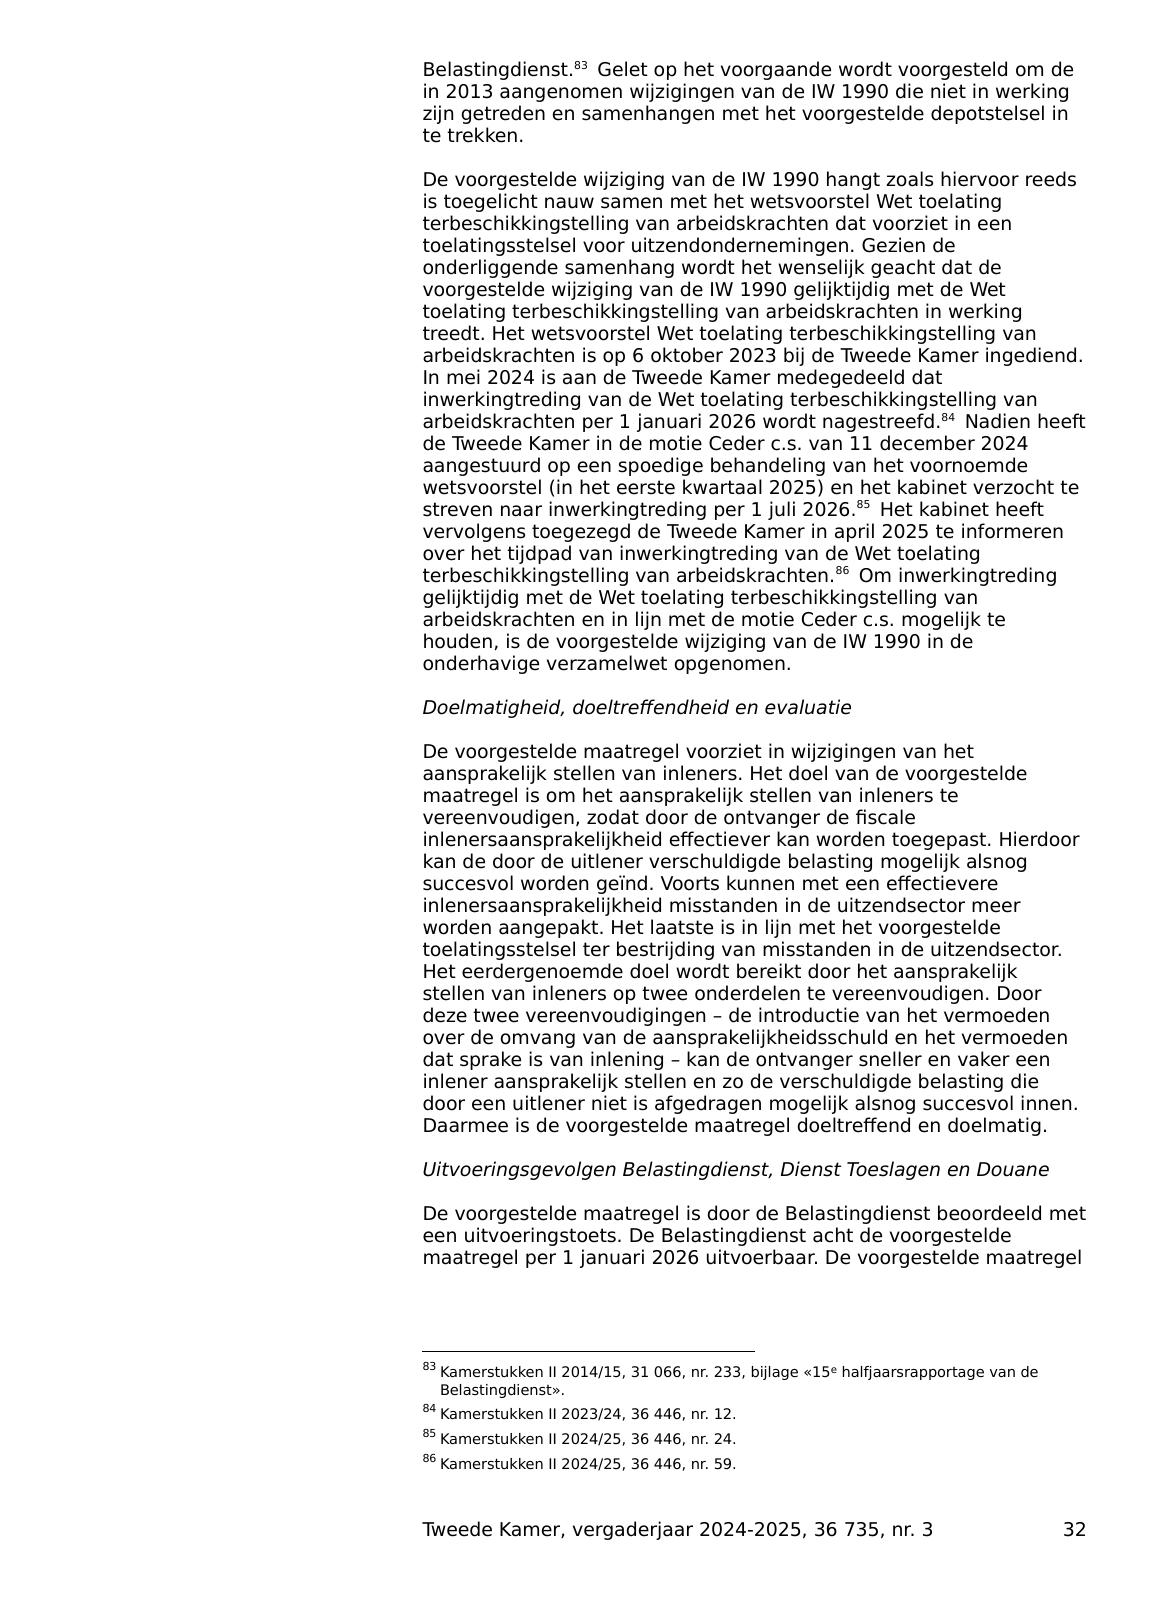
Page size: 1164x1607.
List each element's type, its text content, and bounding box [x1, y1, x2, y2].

text Kamerstukken II 2023/24, 36 446, nr. 12. [422, 1402, 1087, 1424]
text De voorgestelde maatregel voorziet in wijzigingen van het aansprakelijk stellen van inleners. Het doel van de voorgestelde maatregel is om het aansprakelijk stellen van inleners te vereenvoudigen, zodat door de ontvanger de fiscale inlenersaansprakelijkheid effectiever kan worden toegepast. Hierdoor kan de door de uitlener verschuldigde belasting mogelijk alsnog succesvol worden geïnd. Voorts kunnen met een effectievere inlenersaansprakelijkheid misstanden in de uitzendsector meer worden aangepakt. Het laatste is in lijn met het voorgestelde toelatingsstelsel ter bestrijding van misstanden in de uitzendsector. Het eerdergenoemde doel wordt bereikt door het aansprakelijk stellen van inleners op twee onderdelen te vereenvoudigen. Door deze twee vereenvoudigingen – de introductie van het vermoeden over de omvang van de aansprakelijkheidsschuld en het vermoeden dat sprake is van inlening – kan de ontvanger sneller en vaker een inlener aansprakelijk stellen en zo de verschuldigde belasting die door een uitlener niet is afgedragen mogelijk alsnog succesvol innen. Daarmee is de voorgestelde maatregel doeltreffend en doelmatig. [422, 741, 1087, 1137]
text De voorgestelde maatregel is door de Belastingdienst beoordeeld met een uitvoeringstoets. De Belastingdienst acht de voorgestelde maatregel per 1 januari 2026 uitvoerbaar. De voorgestelde maatregel [422, 1203, 1087, 1269]
text Kamerstukken II 2014/15, 31 066, nr. 233, bijlage «15e halfjaarsrapportage van de Belastingdienst». [422, 1360, 1087, 1399]
text Kamerstukken II 2024/25, 36 446, nr. 24. [422, 1427, 1087, 1449]
text Kamerstukken II 2024/25, 36 446, nr. 59. [422, 1452, 1087, 1474]
subtitle Uitvoeringsgevolgen Belastingdienst, Dienst Toeslagen en Douane [422, 1159, 1087, 1181]
text Belastingdienst. Gelet op het voorgaande wordt voorgesteld om de in 2013 aangenomen wijzigingen van de IW 1990 die niet in werking zijn getreden en samenhangen met het voorgestelde depotstelsel in te trekken. [422, 59, 1087, 147]
subtitle Doelmatigheid, doeltreffendheid en evaluatie [422, 697, 1087, 719]
text De voorgestelde wijziging van de IW 1990 hangt zoals hiervoor reeds is toegelicht nauw samen met het wetsvoorstel Wet toelating terbeschikkingstelling van arbeidskrachten dat voorziet in een toelatingsstelsel voor uitzendondernemingen. Gezien de onderliggende samenhang wordt het wenselijk geacht dat de voorgestelde wijziging van de IW 1990 gelijktijdig met de Wet toelating terbeschikkingstelling van arbeidskrachten in werking treedt. Het wetsvoorstel Wet toelating terbeschikkingstelling van arbeidskrachten is op 6 oktober 2023 bij de Tweede Kamer ingediend. In mei 2024 is aan de Tweede Kamer medegedeeld dat inwerkingtreding van de Wet toelating terbeschikkingstelling van arbeidskrachten per 1 januari 2026 wordt nagestreefd. Nadien heeft de Tweede Kamer in de motie Ceder c.s. van 11 december 2024 aangestuurd op een spoedige behandeling van het voornoemde wetsvoorstel (in het eerste kwartaal 2025) en het kabinet verzocht te streven naar inwerkingtreding per 1 juli 2026. Het kabinet heeft vervolgens toegezegd de Tweede Kamer in april 2025 te informeren over het tijdpad van inwerkingtreding van de Wet toelating terbeschikkingstelling van arbeidskrachten. Om inwerkingtreding gelijktijdig met de Wet toelating terbeschikkingstelling van arbeidskrachten en in lijn met de motie Ceder c.s. mogelijk te houden, is de voorgestelde wijziging van de IW 1990 in de onderhavige verzamelwet opgenomen. [422, 169, 1087, 675]
